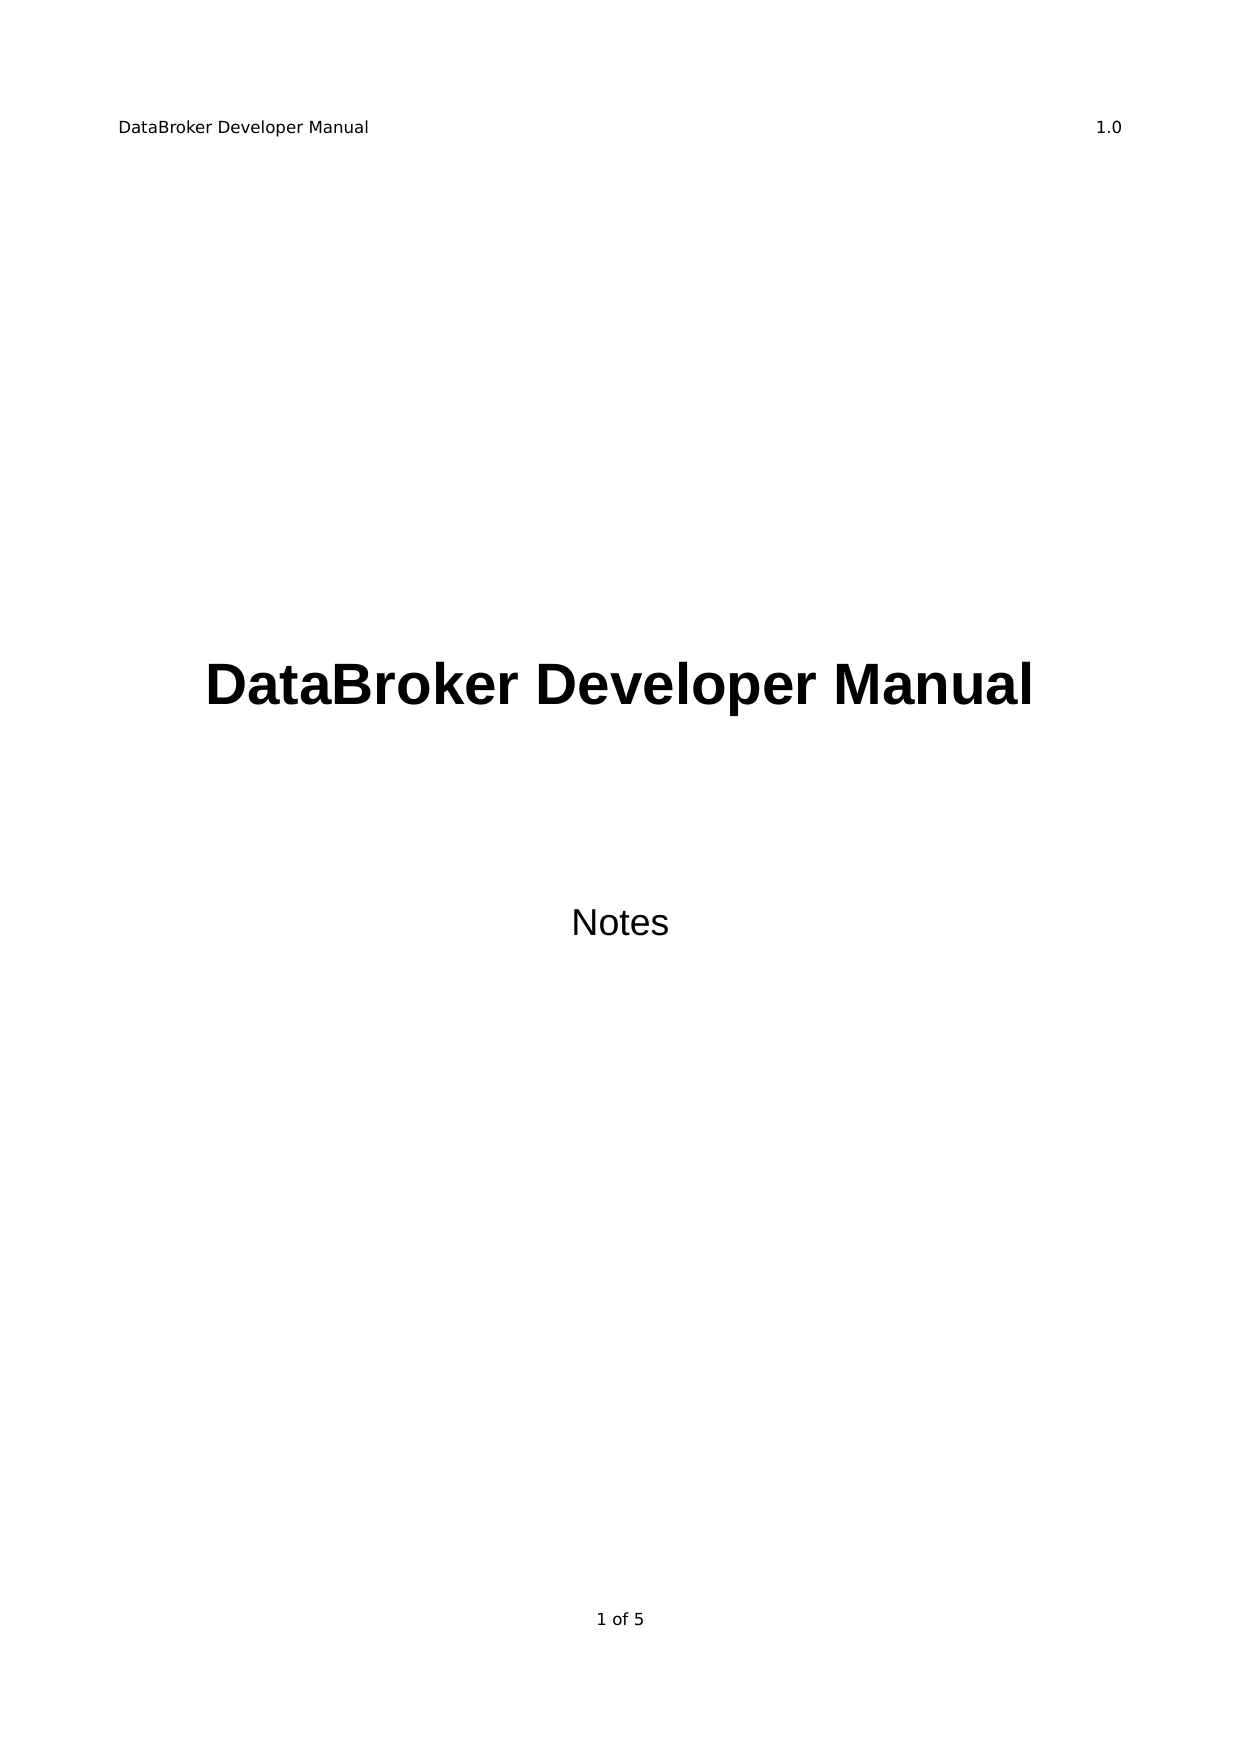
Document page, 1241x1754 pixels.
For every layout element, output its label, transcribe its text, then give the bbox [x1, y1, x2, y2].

subtitle Notes [118, 900, 1122, 943]
title DataBroker Developer Manual [118, 649, 1122, 717]
